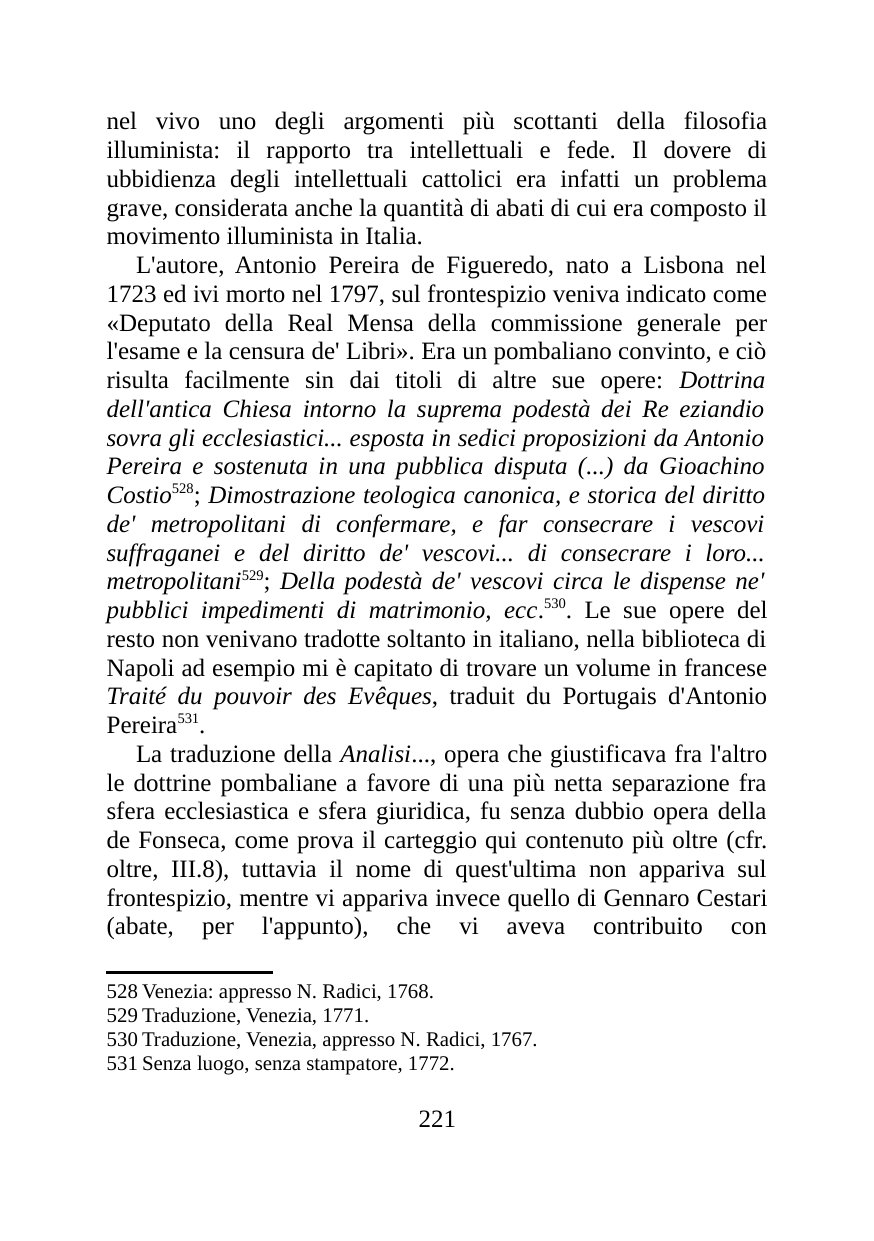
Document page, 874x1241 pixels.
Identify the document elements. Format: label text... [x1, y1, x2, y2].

text Traduzione, Venezia, 1771. [106, 1003, 768, 1027]
text Venezia: appresso N. Radici, 1768. [106, 978, 768, 1003]
text La traduzione della Analisi..., opera che giustificava fra l'altro le dottrine pombaliane a favore di una più netta separazione fra sfera ecclesiastica e sfera giuridica, fu senza dubbio opera della de Fonseca, come prova il carteggio qui contenuto più oltre (cfr. oltre, III.8), tuttavia il nome di quest'ultima non appariva sul frontespizio, mentre vi appariva invece quello di Gennaro Cestari (abate, per l'appunto), che vi aveva contribuito con [106, 739, 768, 940]
text nel vivo uno degli argomenti più scottanti della filosofia illuminista: il rapporto tra intellettuali e fede. Il dovere di ubbidienza degli intellettuali cattolici era infatti un problema grave, considerata anche la quantità di abati di cui era composto il movimento illuminista in Italia. [106, 106, 768, 250]
text Senza luogo, senza stampatore, 1772. [106, 1051, 768, 1075]
text Traduzione, Venezia, appresso N. Radici, 1767. [106, 1027, 768, 1051]
text L'autore, Antonio Pereira de Figueredo, nato a Lisbona nel 1723 ed ivi morto nel 1797, sul frontespizio veniva indicato come «Deputato della Real Mensa della commissione generale per l'esame e la censura de' Libri». Era un pombaliano convinto, e ciò risulta facilmente sin dai titoli di altre sue opere: Dottrina dell'antica Chiesa intorno la suprema podestà dei Re eziandio sovra gli ecclesiastici... esposta in sedici proposizioni da Antonio Pereira e sostenuta in una pubblica disputa (...) da Gioachino Costio; Dimostrazione teologica canonica, e storica del diritto de' metropolitani di confermare, e far consecrare i vescovi suffraganei e del diritto de' vescovi... di consecrare i loro... metropolitani; Della podestà de' vescovi circa le dispense ne' pubblici impedimenti di matrimonio, ecc.. Le sue opere del resto non venivano tradotte soltanto in italiano, nella biblioteca di Napoli ad esempio mi è capitato di trovare un volume in francese Traité du pouvoir des Evêques, traduit du Portugais d'Antonio Pereira. [106, 250, 768, 739]
